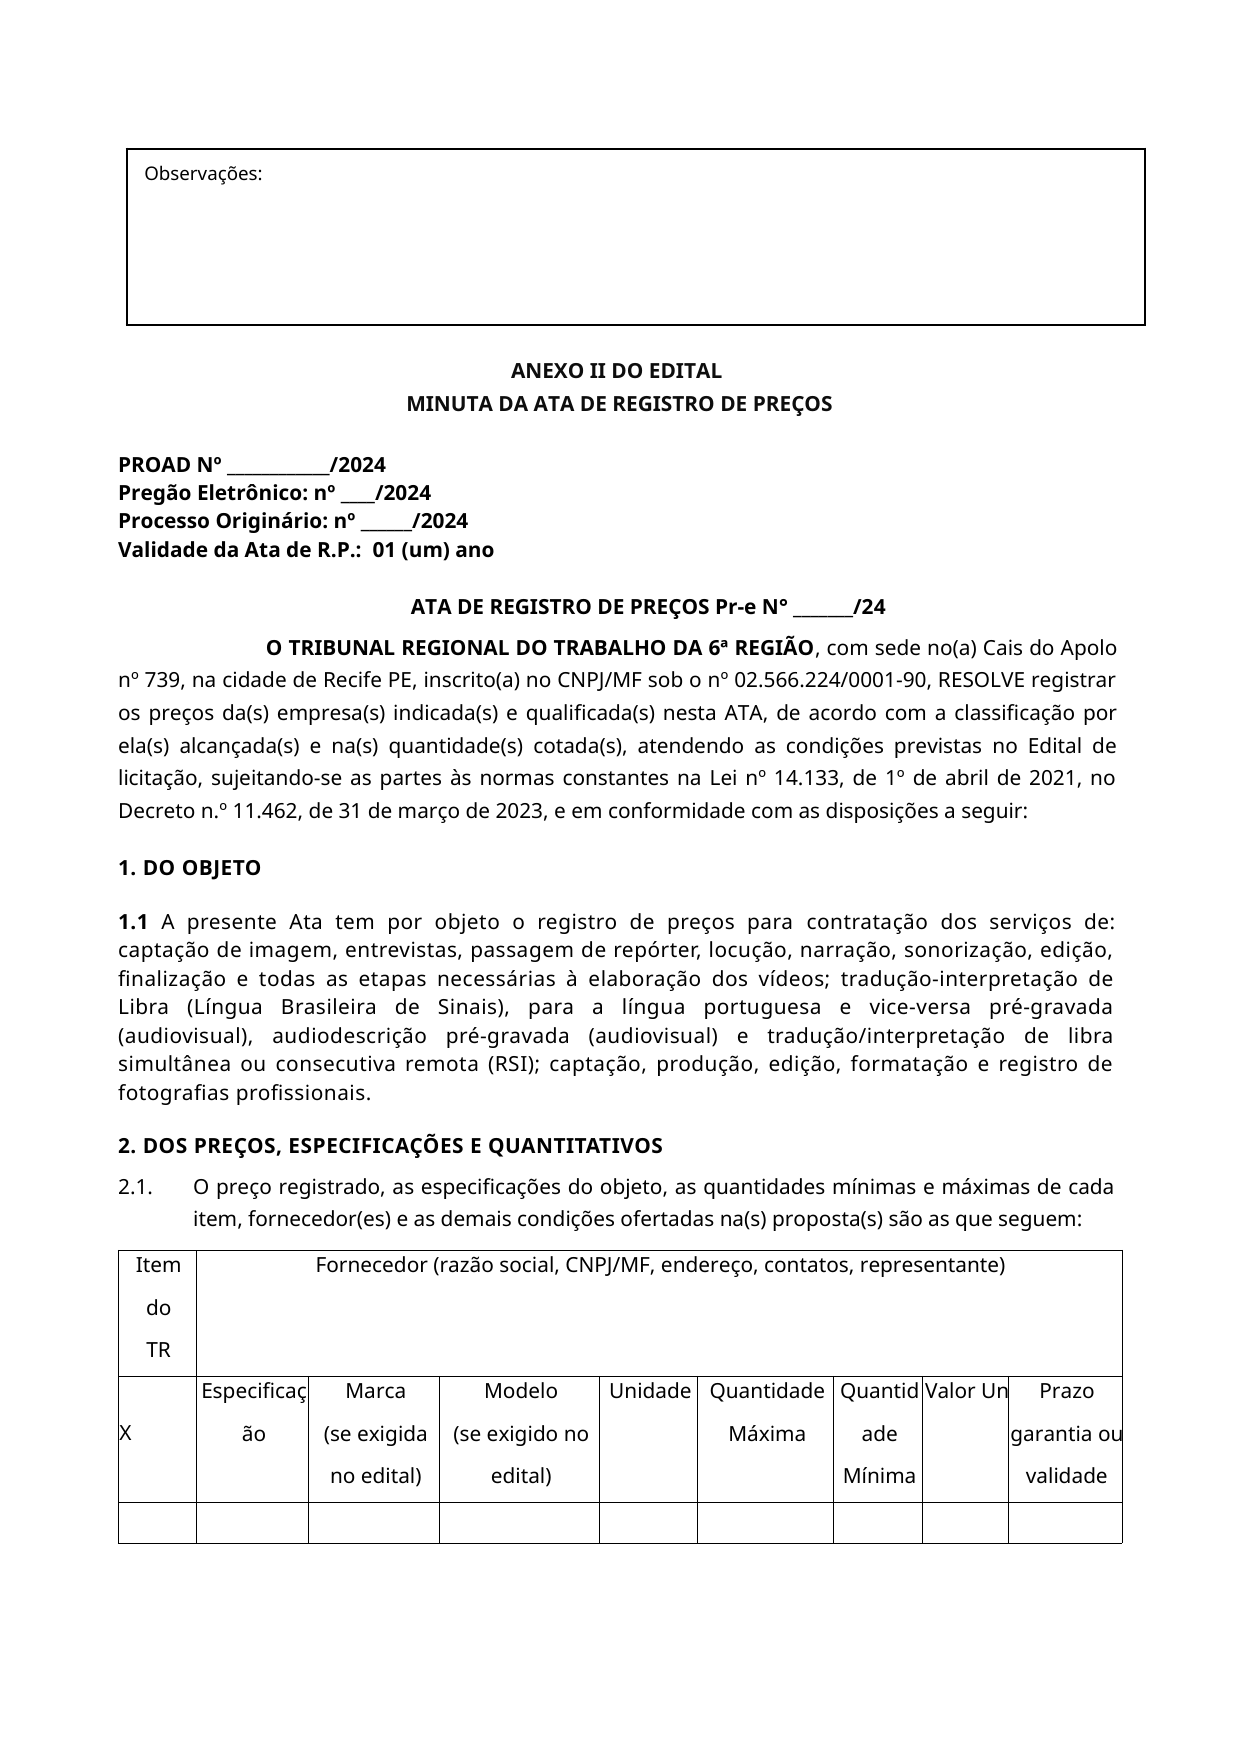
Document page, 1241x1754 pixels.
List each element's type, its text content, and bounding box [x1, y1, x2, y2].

text PROAD Nº ____________/2024 [118, 450, 1186, 478]
table_header Item do TR [119, 1251, 196, 1376]
table_cell X [119, 1377, 196, 1502]
table_cell Quantidade Mínima [834, 1377, 922, 1502]
subtitle 1.1 A presente Ata tem por objeto o registro de preços para contratação dos serviços de: captação de imagem, entrevistas, passagem de repórter, locução, narração, sonorização, edição, finalização e todas as etapas necessárias à elaboração dos vídeos; tradução-interpretação de Libra (Língua Brasileira de Sinais), para a língua portuguesa e vice-versa pré-gravada (audiovisual), audiodescrição pré-gravada (audiovisual) e tradução/interpretação de libra simultânea ou consecutiva remota (RSI); captação, produção, edição, formatação e registro de fotografias profissionais. [118, 907, 1115, 1106]
table_cell [197, 1503, 308, 1543]
table_cell Modelo (se exigido no edital) [440, 1377, 599, 1502]
text ANEXO II DO EDITAL [118, 356, 1115, 384]
table_cell [440, 1503, 599, 1543]
table_cell [309, 1503, 439, 1543]
text Pregão Eletrônico: nº ____/2024 [118, 478, 1186, 507]
subtitle 1. DO OBJETO [118, 853, 1115, 882]
table_cell [834, 1503, 922, 1543]
table_cell [119, 1503, 196, 1543]
table_cell Quantidade Máxima [698, 1377, 833, 1502]
table_cell Observações: [128, 150, 1144, 324]
subtitle 2. DOS PREÇOS, ESPECIFICAÇÕES E QUANTITATIVOS [118, 1131, 1115, 1159]
table_cell [1009, 1503, 1122, 1543]
table_header Fornecedor (razão social, CNPJ/MF, endereço, contatos, representante) [197, 1251, 1122, 1376]
table_cell Marca (se exigida no edital) [309, 1377, 439, 1502]
table_cell [600, 1503, 697, 1543]
list O preço registrado, as especificações do objeto, as quantidades mínimas e máximas de cada item, fornecedor(es) e as demais condições ofertadas na(s) proposta(s) são as que seguem: [118, 1172, 1115, 1233]
table_cell [923, 1503, 1008, 1543]
text MINUTA DA ATA DE REGISTRO DE PREÇOS [118, 389, 1115, 417]
text Processo Originário: nº ______/2024 [118, 507, 1186, 535]
table_cell Prazo garantia ou validade [1009, 1377, 1122, 1502]
table_cell Valor Un [923, 1377, 1008, 1502]
table_cell Especificação [197, 1377, 308, 1502]
text O TRIBUNAL REGIONAL DO TRABALHO DA 6ª REGIÃO, com sede no(a) Cais do Apolo nº 739, na cidade de Recife PE, inscrito(a) no CNPJ/MF sob o nº 02.566.224/0001-90, RESOLVE registrar os preços da(s) empresa(s) indicada(s) e qualificada(s) nesta ATA, de acordo com a classificação por ela(s) alcançada(s) e na(s) quantidade(s) cotada(s), atendendo as condições previstas no Edital de licitação, sujeitando-se as partes às normas constantes na Lei nº 14.133, de 1º de abril de 2021, no Decreto n.º 11.462, de 31 de março de 2023, e em conformidade com as disposições a seguir: [118, 633, 1118, 824]
text ATA DE REGISTRO DE PREÇOS Pr-e N° _______/24 [107, 592, 1189, 620]
table_cell [698, 1503, 833, 1543]
table_cell Unidade [600, 1377, 697, 1502]
text Validade da Ata de R.P.: 01 (um) ano [118, 535, 1186, 563]
